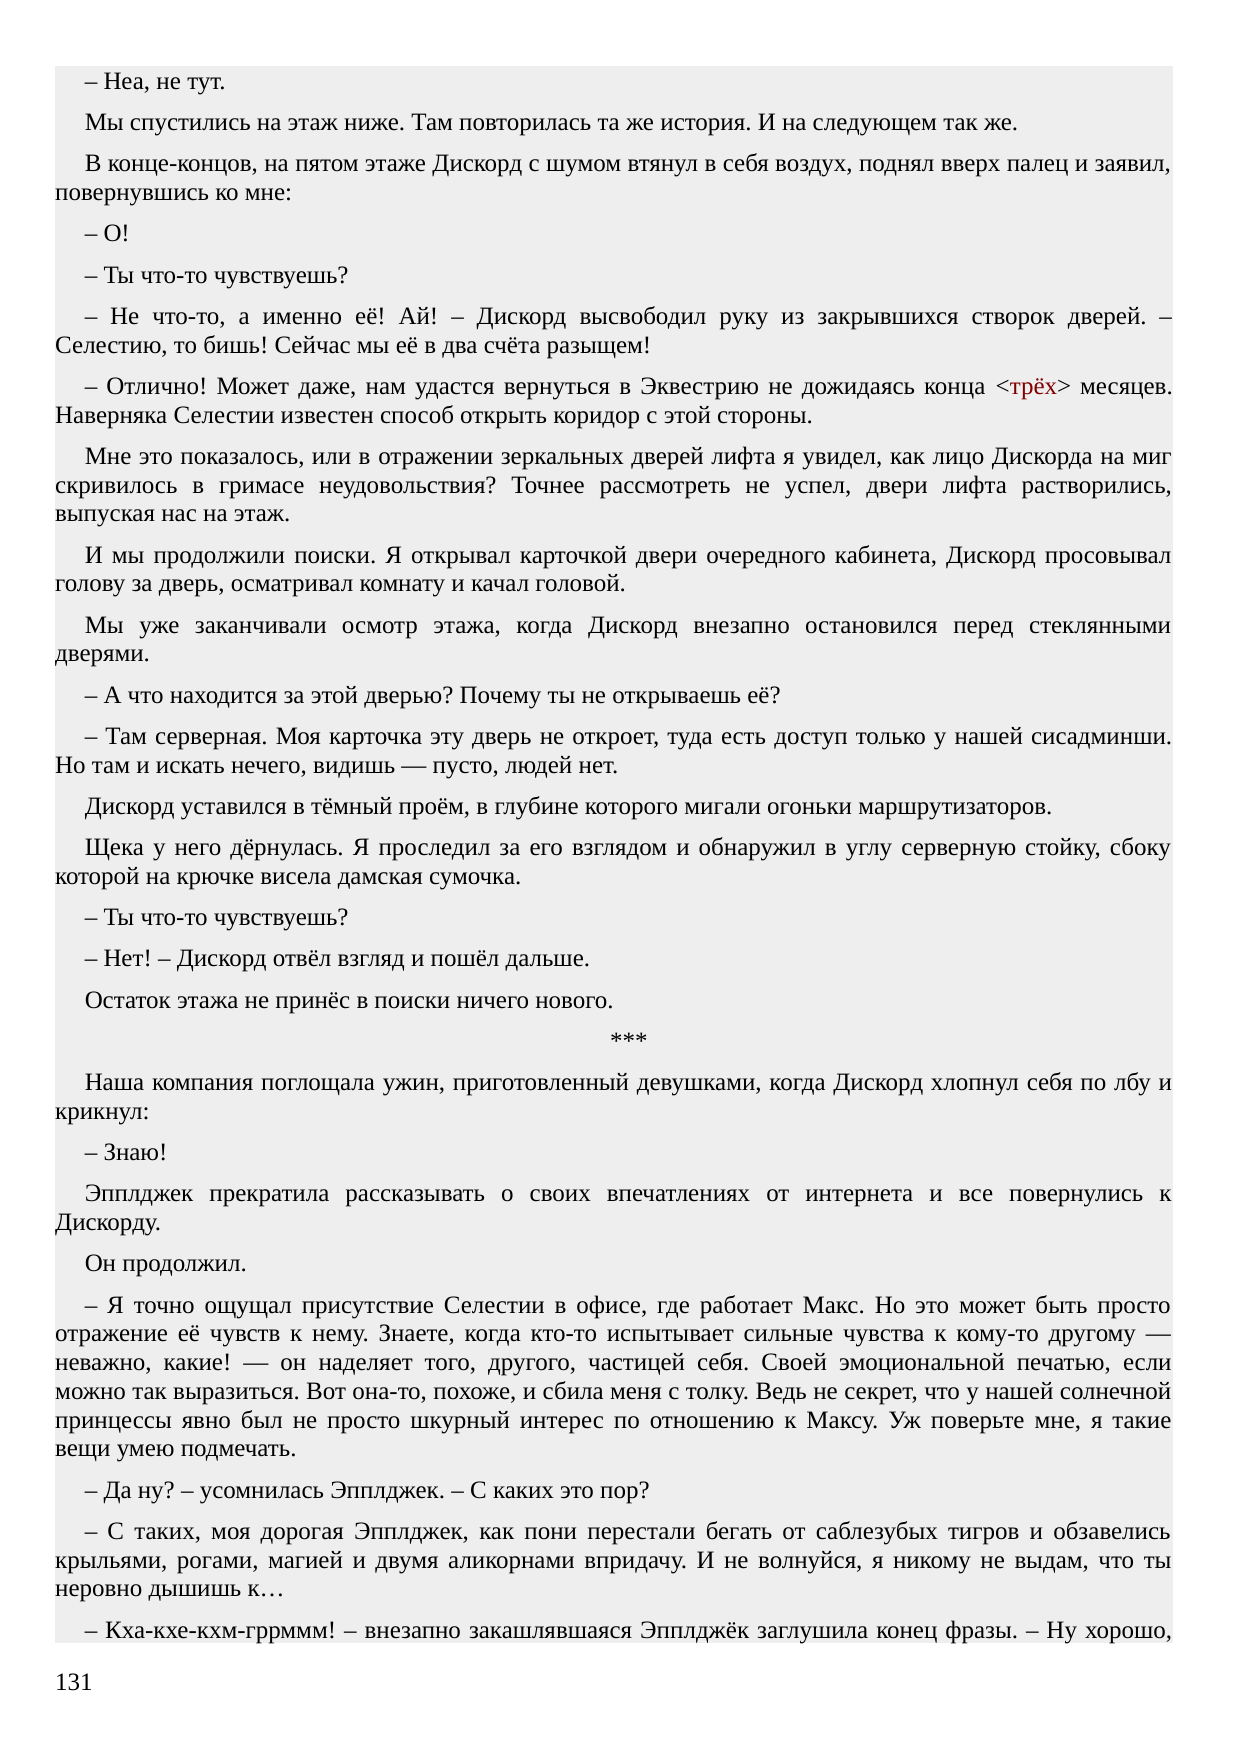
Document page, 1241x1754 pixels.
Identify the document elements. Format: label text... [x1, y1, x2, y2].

text Мы спустились на этаж ниже. Там повторилась та же история. И на следующем так же. [55, 107, 1173, 136]
text В конце-концов, на пятом этаже Дискорд с шумом втянул в себя воздух, поднял вверх палец и заявил, повернувшись ко мне: [55, 148, 1173, 206]
text Щека у него дёрнулась. Я проследил за его взглядом и обнаружил в углу серверную стойку, сбоку которой на крючке висела дамская сумочка. [55, 832, 1173, 890]
text Мы уже заканчивали осмотр этажа, когда Дискорд внезапно остановился перед стеклянными дверями. [55, 610, 1173, 667]
text *** [55, 1026, 1173, 1055]
text – Не что-то, а именно её! Ай! – Дискорд высвободил руку из закрывшихся створок дверей. – Селестию, то бишь! Сейчас мы её в два счёта разыщем! [55, 301, 1173, 358]
text – Ты что-то чувствуешь? [55, 902, 1173, 931]
text – А что находится за этой дверью? Почему ты не открываешь её? [55, 680, 1173, 708]
text – Я точно ощущал присутствие Селестии в офисе, где работает Макс. Но это может быть просто отражение её чувств к нему. Знаете, когда кто-то испытывает сильные чувства к кому-то другому — неважно, какие! — он наделяет того, другого, частицей себя. Своей эмоциональной печатью, если можно так выразиться. Вот она-то, похоже, и сбила меня с толку. Ведь не секрет, что у нашей солнечной принцессы явно был не просто шкурный интерес по отношению к Максу. Уж поверьте мне, я такие вещи умею подмечать. [55, 1290, 1173, 1462]
text Дискорд уставился в тёмный проём, в глубине которого мигали огоньки маршрутизаторов. [55, 791, 1173, 820]
text – Кха-кхе-кхм-гррммм! – внезапно закашлявшаяся Эпплджёк заглушила конец фразы. – Ну хорошо, [55, 1615, 1173, 1643]
text – Неа, не тут. [55, 66, 1173, 95]
text Наша компания поглощала ужин, приготовленный девушками, когда Дискорд хлопнул себя по лбу и крикнул: [55, 1067, 1173, 1125]
text – О! [55, 218, 1173, 247]
text – Нет! – Дискорд отвёл взгляд и пошёл дальше. [55, 943, 1173, 972]
text Эпплджек прекратила рассказывать о своих впечатлениях от интернета и все повернулись к Дискорду. [55, 1178, 1173, 1236]
text – Ты что-то чувствуешь? [55, 260, 1173, 288]
text Остаток этажа не принёс в поиски ничего нового. [55, 985, 1173, 1013]
text – Там серверная. Моя карточка эту дверь не откроет, туда есть доступ только у нашей сисадминши. Но там и искать нечего, видишь — пусто, людей нет. [55, 721, 1173, 778]
text Мне это показалось, или в отражении зеркальных дверей лифта я увидел, как лицо Дискорда на миг скривилось в гримасе неудовольствия? Точнее рассмотреть не успел, двери лифта растворились, выпуская нас на этаж. [55, 441, 1173, 527]
text – С таких, моя дорогая Эпплджек, как пони перестали бегать от саблезубых тигров и обзавелись крыльями, рогами, магией и двумя аликорнами впридачу. И не волнуйся, я никому не выдам, что ты неровно дышишь к… [55, 1516, 1173, 1602]
text И мы продолжили поиски. Я открывал карточкой двери очередного кабинета, Дискорд просовывал голову за дверь, осматривал комнату и качал головой. [55, 540, 1173, 597]
text – Отлично! Может даже, нам удастся вернуться в Эквестрию не дожидаясь конца <трёх> месяцев. Наверняка Селестии известен способ открыть коридор с этой стороны. [55, 371, 1173, 428]
text – Знаю! [55, 1137, 1173, 1166]
text Он продолжил. [55, 1248, 1173, 1277]
text – Да ну? – усомнилась Эпплджек. – С каких это пор? [55, 1475, 1173, 1503]
